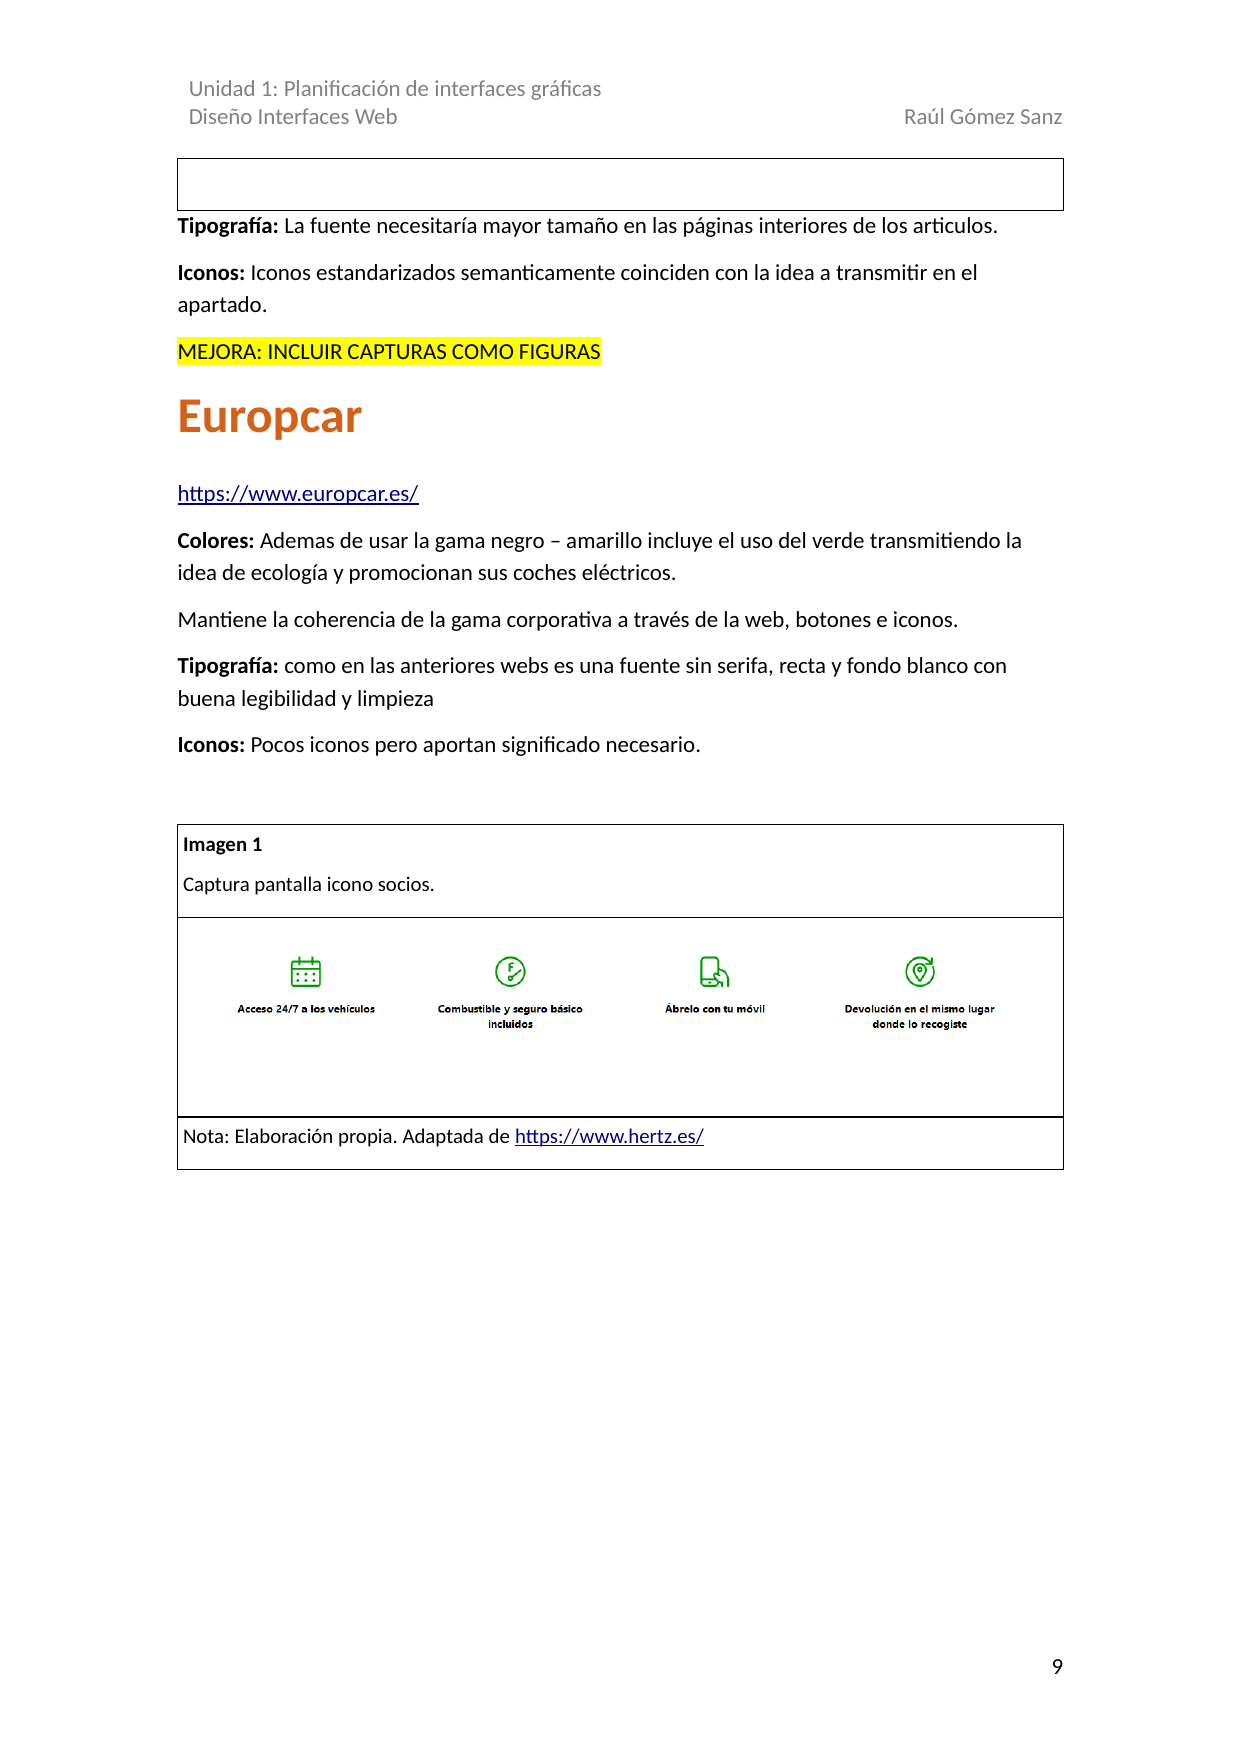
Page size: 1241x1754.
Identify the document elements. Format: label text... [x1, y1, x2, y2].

subtitle Europcar [177, 384, 1063, 445]
text Mantiene la coherencia de la gama corporativa a través de la web, botones e iconos. [177, 605, 1063, 633]
table_cell [178, 159, 1063, 210]
table_cell [178, 918, 1063, 1116]
table_cell Nota: Elaboración propia. Adaptada de https://www.hertz.es/ [178, 1118, 1063, 1169]
text Tipografía: como en las anteriores webs es una fuente sin serifa, recta y fondo blanco con buena legibilidad y limpieza [177, 652, 1063, 712]
text https://www.europcar.es/ [177, 479, 1063, 507]
picture [189, 923, 1052, 1062]
text Iconos: Pocos iconos pero aportan significado necesario. [177, 731, 1063, 759]
text MEJORA: INCLUIR CAPTURAS COMO FIGURAS [177, 337, 1063, 365]
text Colores: Ademas de usar la gama negro – amarillo incluye el uso del verde transmitiendo la idea de ecología y promocionan sus coches eléctricos. [177, 526, 1063, 586]
table_header Imagen 1 Captura pantalla icono socios. [178, 825, 1063, 917]
text Iconos: Iconos estandarizados semanticamente coinciden con la idea a transmitir en el apartado. [177, 258, 1063, 318]
text Tipografía: La fuente necesitaría mayor tamaño en las páginas interiores de los articulos. [177, 211, 1063, 239]
